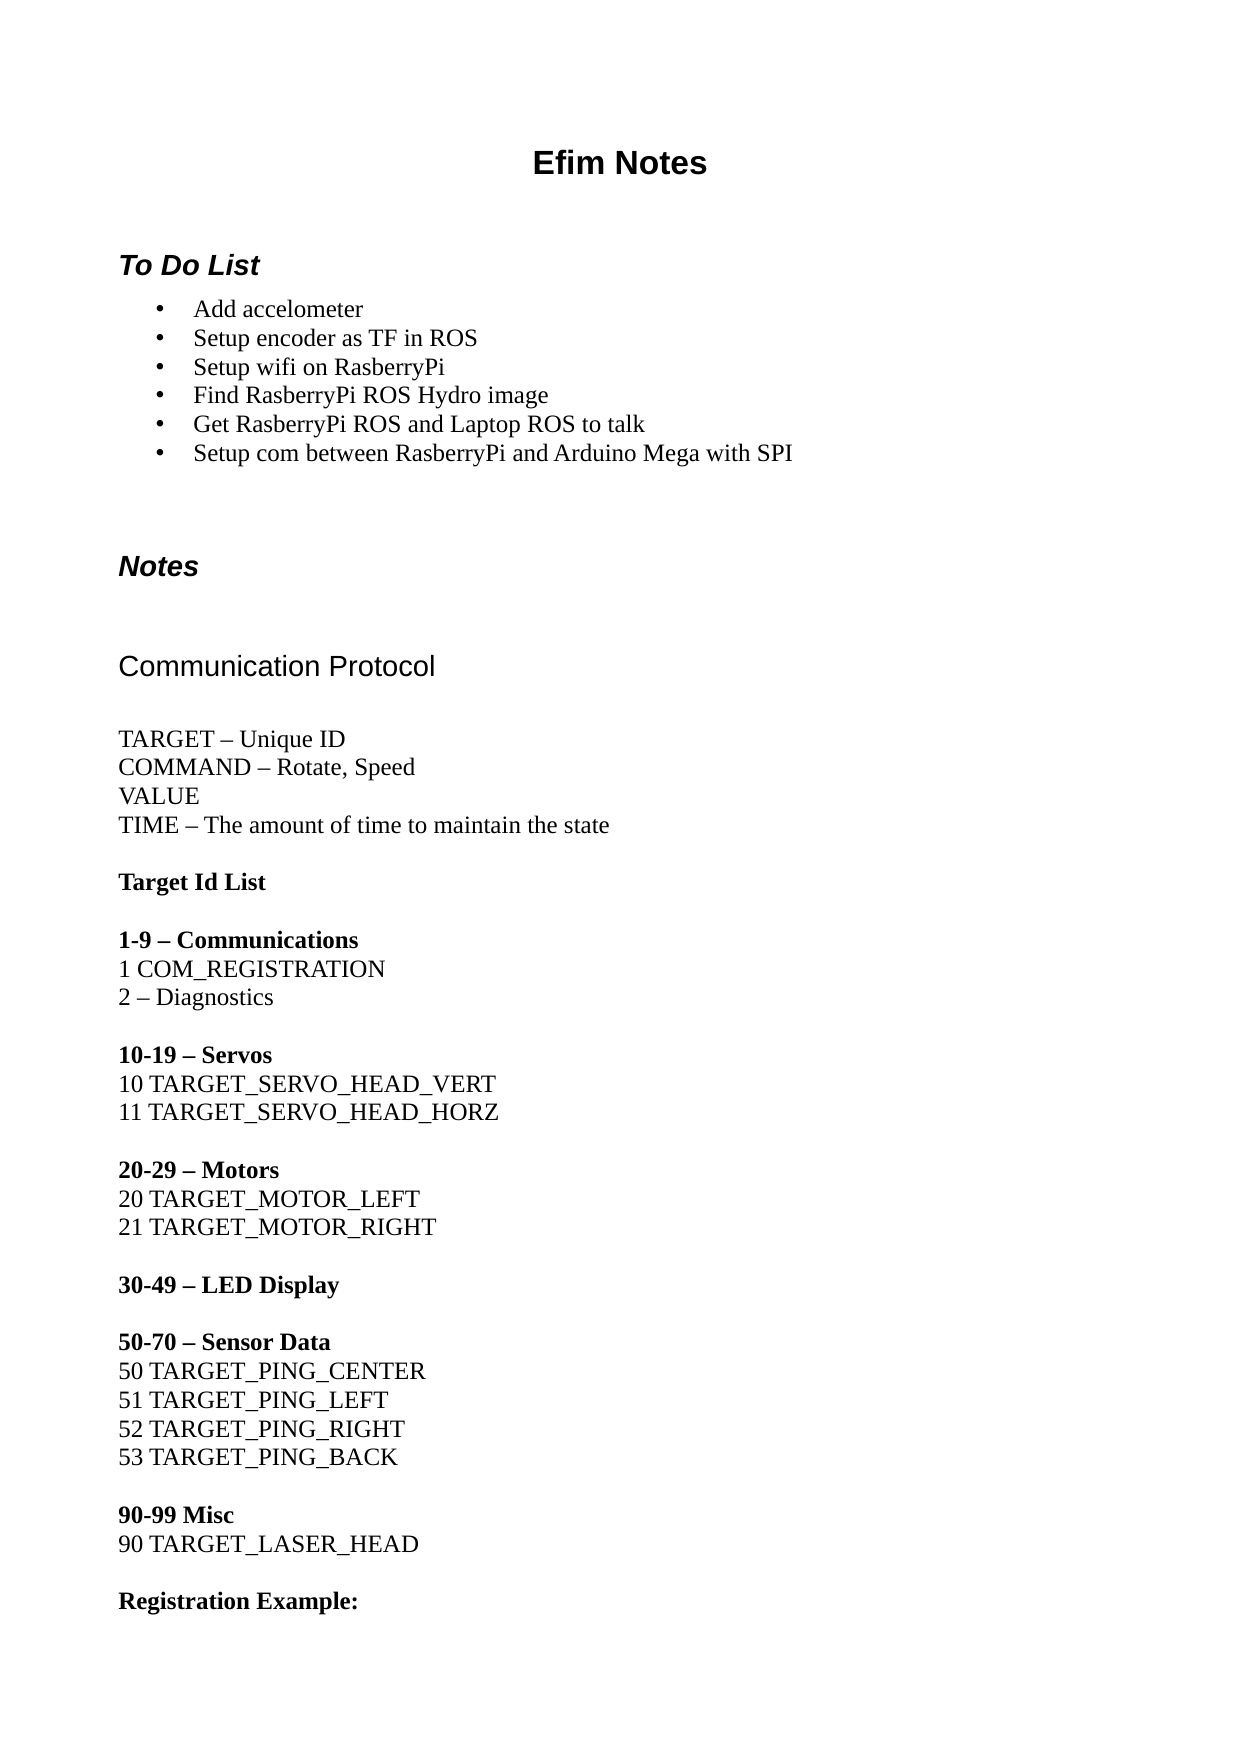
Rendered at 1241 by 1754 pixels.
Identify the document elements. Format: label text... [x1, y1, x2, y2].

list Setup wifi on RasberryPi [156, 352, 1122, 380]
text 30-49 – LED Display [118, 1270, 1122, 1299]
text 52 TARGET_PING_RIGHT [118, 1414, 1122, 1442]
subtitle Communication Protocol [118, 649, 1122, 682]
text VALUE [118, 781, 1122, 810]
text 51 TARGET_PING_LEFT [118, 1385, 1122, 1414]
text 90-99 Misc [118, 1500, 1122, 1529]
text 20-29 – Motors [118, 1155, 1122, 1184]
text 50-70 – Sensor Data [118, 1327, 1122, 1356]
list Setup com between RasberryPi and Arduino Mega with SPI [156, 438, 1122, 467]
text 1 COM_REGISTRATION [118, 954, 1122, 982]
text 50 TARGET_PING_CENTER [118, 1356, 1122, 1385]
text 90 TARGET_LASER_HEAD [118, 1529, 1122, 1557]
text Registration Example: [118, 1586, 1122, 1615]
text 20 TARGET_MOTOR_LEFT [118, 1184, 1122, 1212]
text TIME – The amount of time to maintain the state [118, 810, 1122, 839]
text 1-9 – Communications [118, 925, 1122, 954]
text 53 TARGET_PING_BACK [118, 1442, 1122, 1471]
text Target Id List [118, 867, 1122, 896]
subtitle To Do List [118, 248, 1122, 282]
subtitle Notes [118, 549, 1122, 583]
list Get RasberryPi ROS and Laptop ROS to talk [156, 409, 1122, 438]
subtitle Efim Notes [118, 143, 1122, 182]
text 21 TARGET_MOTOR_RIGHT [118, 1212, 1122, 1241]
text 10-19 – Servos [118, 1040, 1122, 1069]
text COMMAND – Rotate, Speed [118, 752, 1122, 781]
list Setup encoder as TF in ROS [156, 323, 1122, 352]
text 2 – Diagnostics [118, 982, 1122, 1011]
text 11 TARGET_SERVO_HEAD_HORZ [118, 1097, 1122, 1126]
text TARGET – Unique ID [118, 724, 1122, 752]
list Find RasberryPi ROS Hydro image [156, 380, 1122, 409]
list Add accelometer [156, 294, 1122, 323]
text 10 TARGET_SERVO_HEAD_VERT [118, 1069, 1122, 1097]
